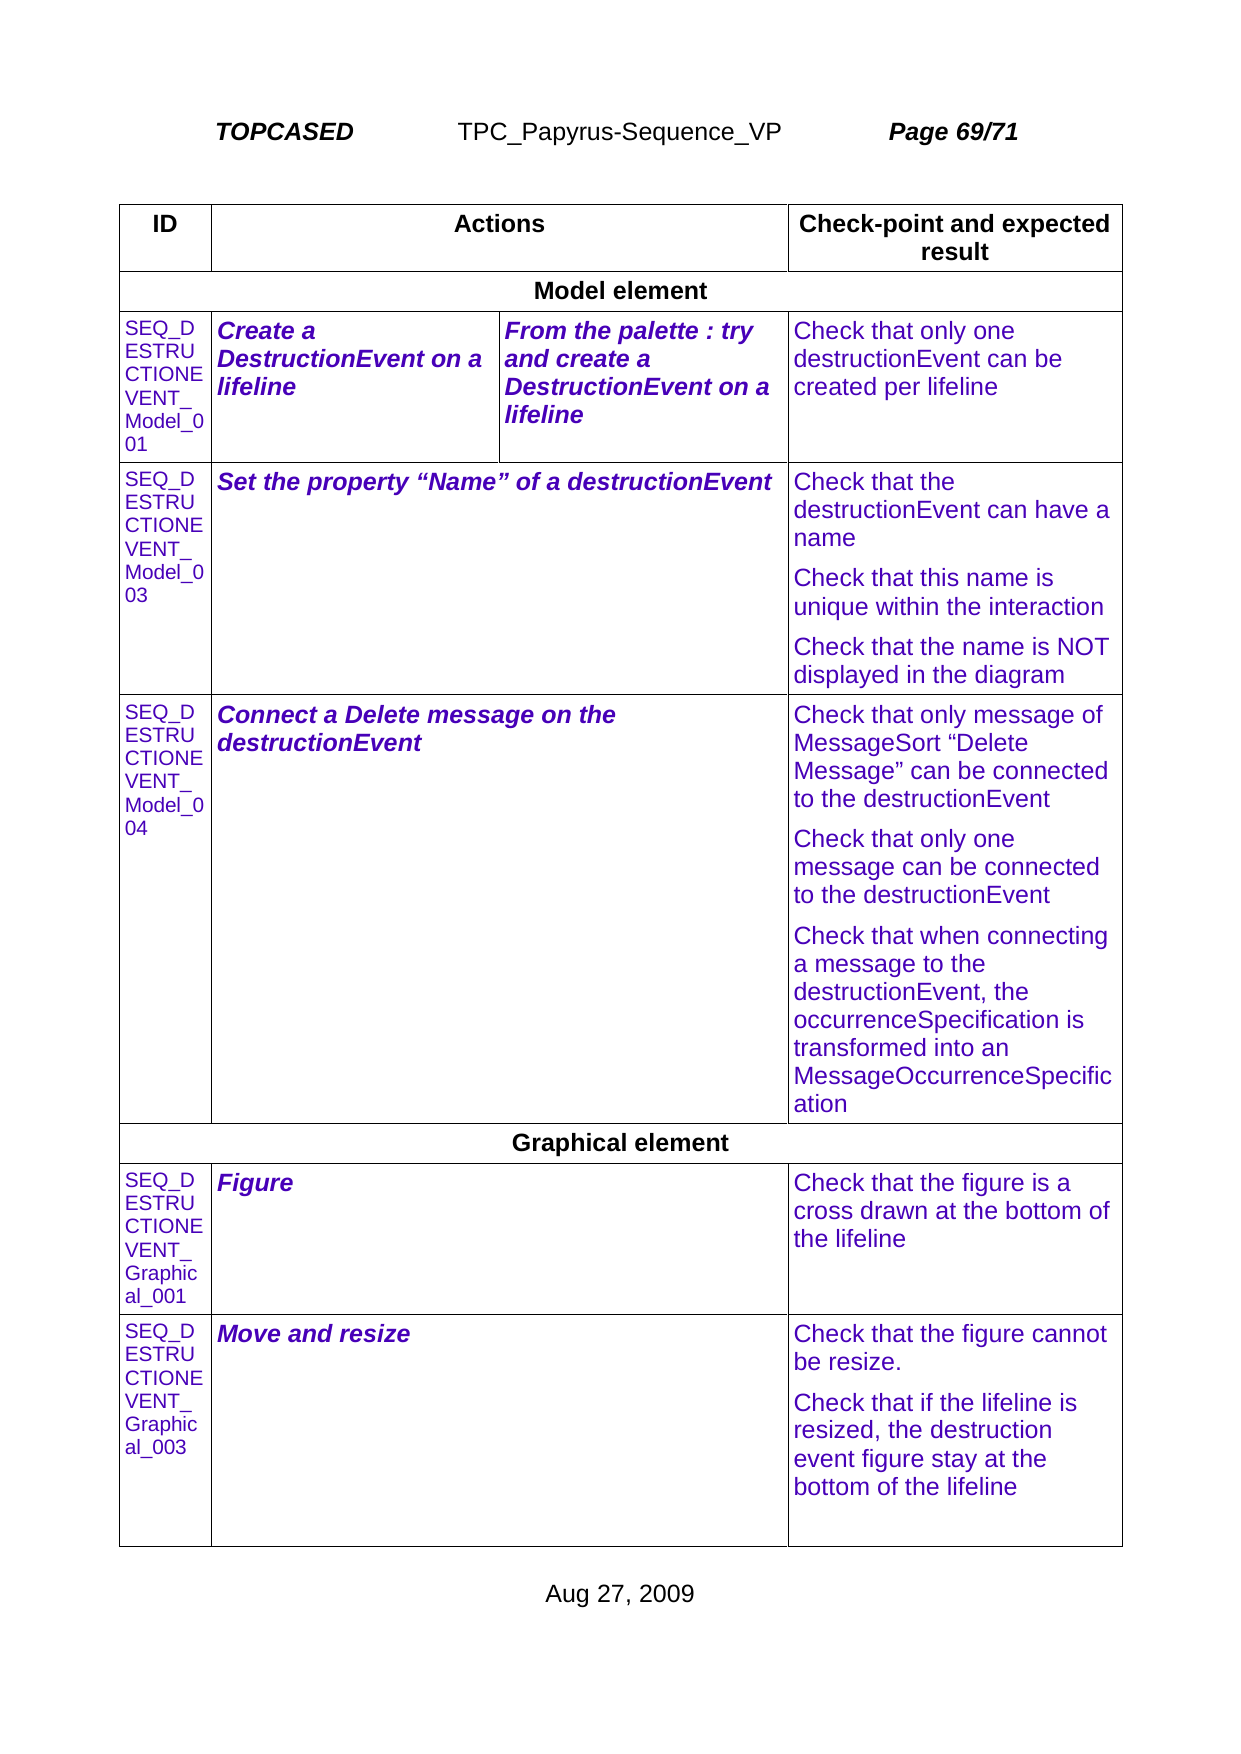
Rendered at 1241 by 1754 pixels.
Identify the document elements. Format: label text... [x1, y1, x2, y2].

table_cell SEQ_DESTRUCTIONEVENT_Graphical_001 [120, 1164, 211, 1314]
table_header Actions [212, 205, 787, 271]
table_cell Connect a Delete message on the destructionEvent [212, 695, 787, 1123]
table_cell Figure [212, 1164, 787, 1314]
table_cell SEQ_DESTRUCTIONEVENT_Model_001 [120, 312, 211, 462]
table_cell From the palette : try and create a DestructionEvent on a lifeline [500, 312, 787, 462]
table_cell Model element [120, 272, 1122, 311]
table_cell Graphical element [120, 1124, 1122, 1163]
table_cell Check that only message of MessageSort “Delete Message” can be connected to the destructionEvent Check that only one message can be connected to the destructionEvent Check that when connecting a message to the destructionEvent, the occurrenceSpecification is transformed into an MessageOccurrenceSpecification [789, 695, 1122, 1123]
table_cell Check that the figure is a cross drawn at the bottom of the lifeline [789, 1164, 1122, 1314]
table_header Check-point and expected result [789, 205, 1122, 271]
table_cell SEQ_DESTRUCTIONEVENT_Graphical_003 [120, 1315, 211, 1546]
table_cell Set the property “Name” of a destructionEvent [212, 463, 787, 694]
table_cell SEQ_DESTRUCTIONEVENT_Model_004 [120, 695, 211, 1123]
table_cell Check that the figure cannot be resize. Check that if the lifeline is resized, the destruction event figure stay at the bottom of the lifeline [789, 1315, 1122, 1546]
table_cell Check that the destructionEvent can have a name Check that this name is unique within the interaction Check that the name is NOT displayed in the diagram [789, 463, 1122, 694]
table_cell SEQ_DESTRUCTIONEVENT_Model_003 [120, 463, 211, 694]
table_cell Create a DestructionEvent on a lifeline [212, 312, 498, 462]
table_header ID [120, 205, 211, 271]
table_cell Check that only one destructionEvent can be created per lifeline [789, 312, 1122, 462]
table_cell Move and resize [212, 1315, 787, 1546]
